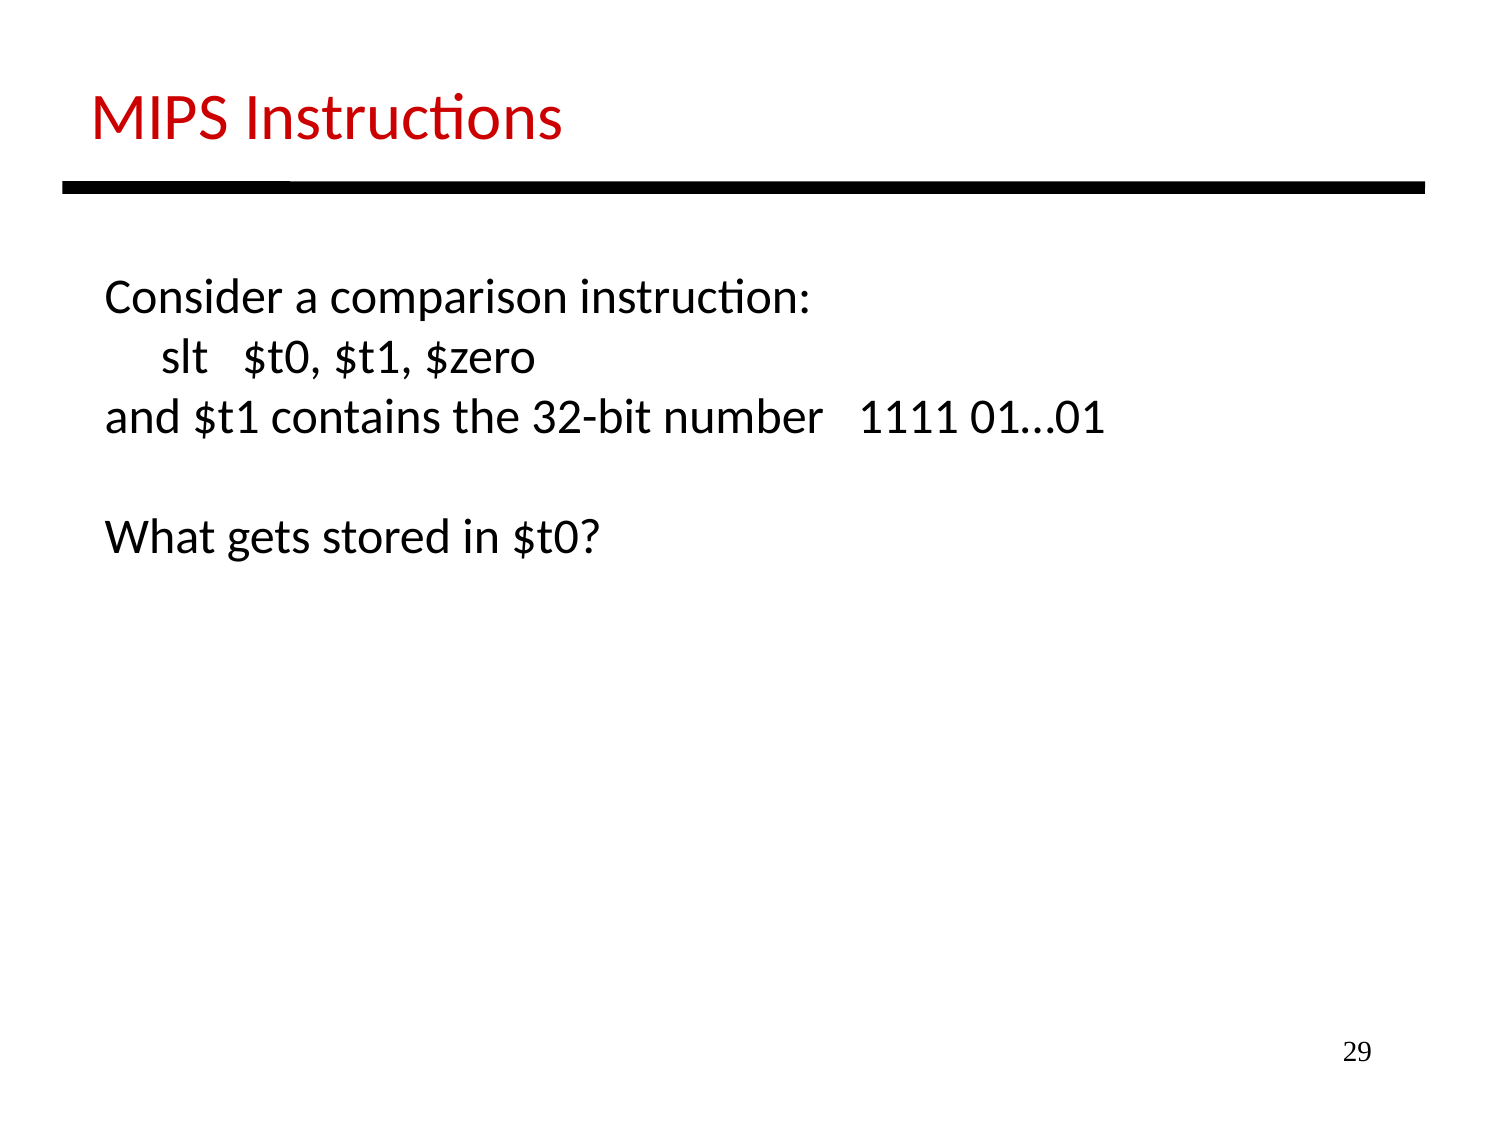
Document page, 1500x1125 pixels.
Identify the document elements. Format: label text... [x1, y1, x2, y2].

text_box MIPS Instructions [75, 65, 579, 160]
text_box Consider a comparison instruction: slt $t0, $t1, $zero and $t1 contains the 32-bit number 1111 01…01 What gets stored in $t0? [89, 256, 1121, 572]
slide_number [1074, 1025, 1388, 1100]
